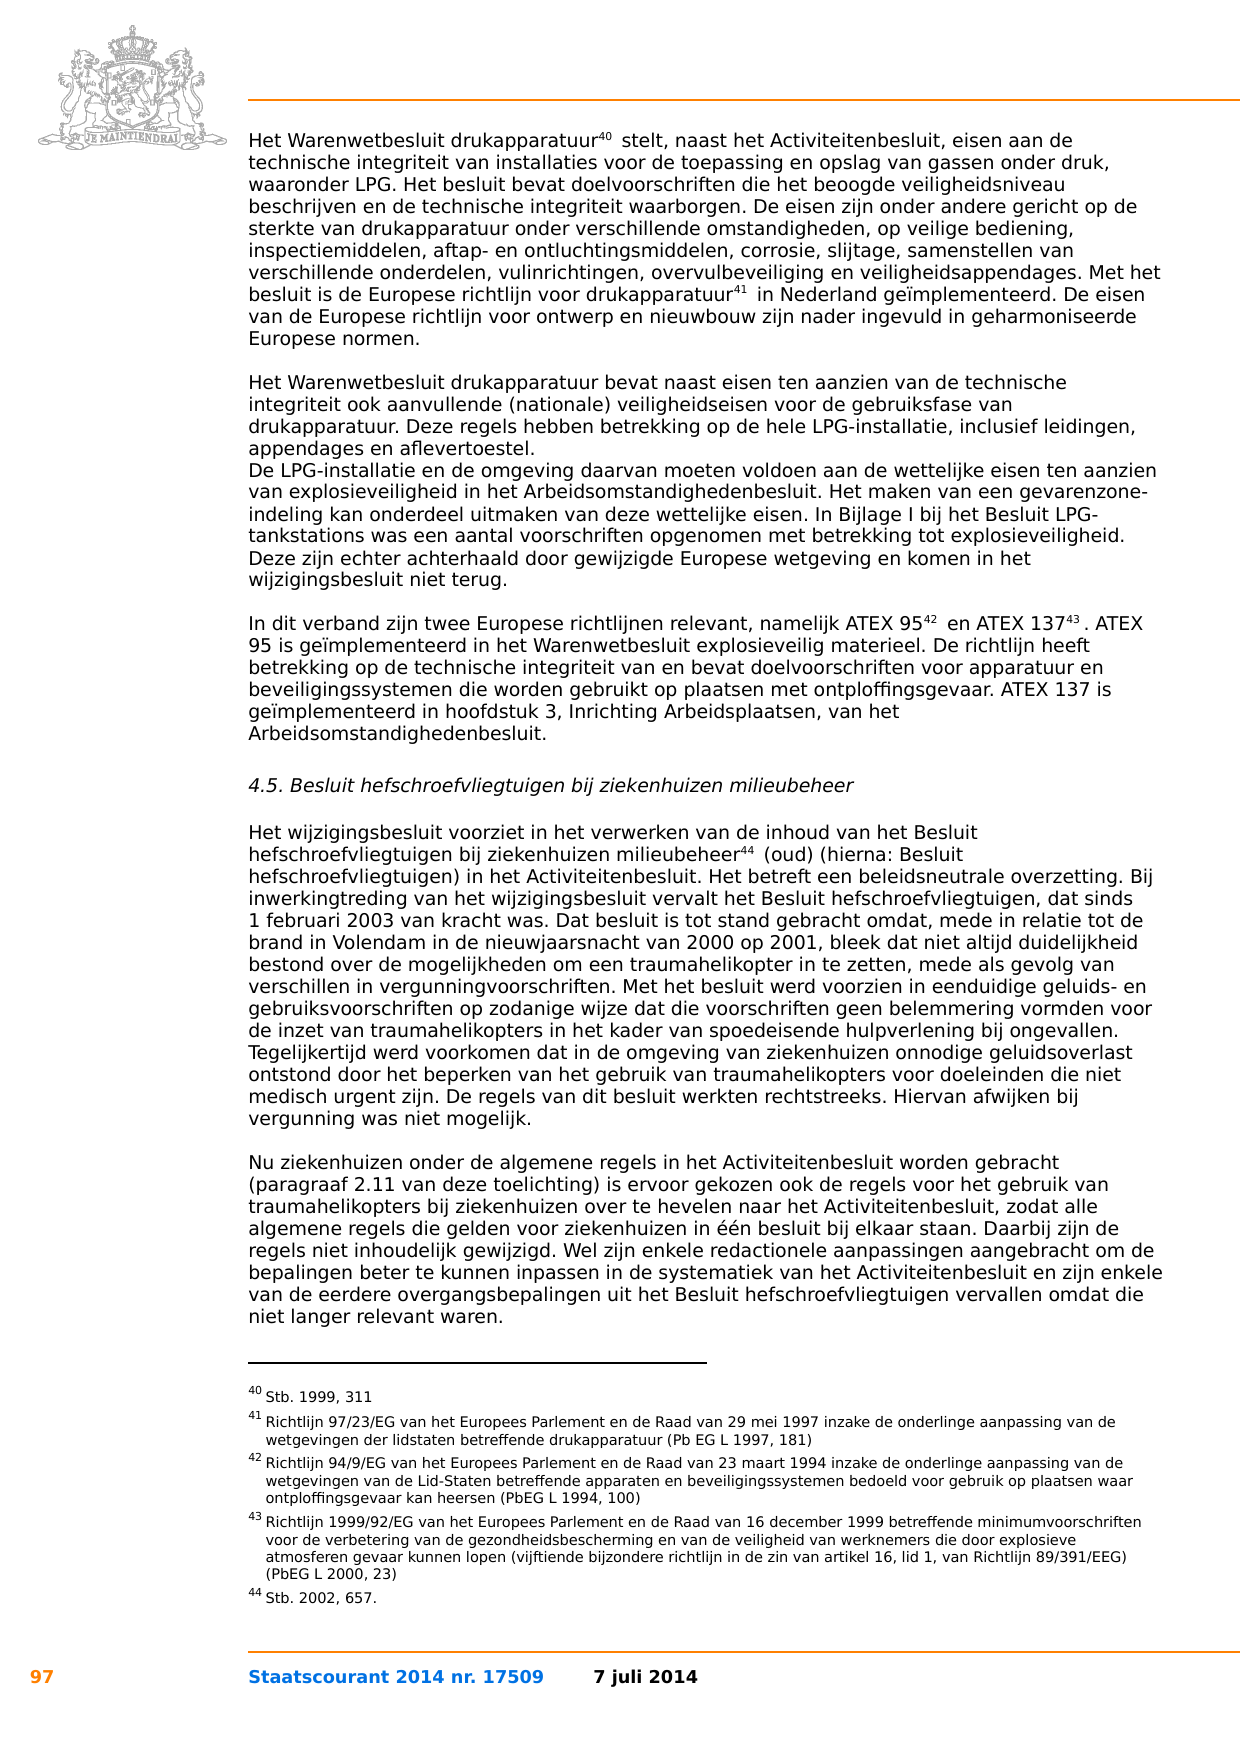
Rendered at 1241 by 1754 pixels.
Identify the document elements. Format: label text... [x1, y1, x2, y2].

text Het wijzigingsbesluit voorziet in het verwerken van de inhoud van het Besluit hefschroefvliegtuigen bij ziekenhuizen milieubeheer (oud) (hierna: Besluit hefschroefvliegtuigen) in het Activiteitenbesluit. Het betreft een beleidsneutrale overzetting. Bij inwerkingtreding van het wijzigingsbesluit vervalt het Besluit hefschroefvliegtuigen, dat sinds 1 februari 2003 van kracht was. Dat besluit is tot stand gebracht omdat, mede in relatie tot de brand in Volendam in de nieuwjaarsnacht van 2000 op 2001, bleek dat niet altijd duidelijkheid bestond over de mogelijkheden om een traumahelikopter in te zetten, mede als gevolg van verschillen in vergunningvoorschriften. Met het besluit werd voorzien in eenduidige geluids- en gebruiksvoorschriften op zodanige wijze dat die voorschriften geen belemmering vormden voor de inzet van traumahelikopters in het kader van spoedeisende hulpverlening bij ongevallen. Tegelijkertijd werd voorkomen dat in de omgeving van ziekenhuizen onnodige geluidsoverlast ontstond door het beperken van het gebruik van traumahelikopters voor doeleinden die niet medisch urgent zijn. De regels van dit besluit werkten rechtstreeks. Hiervan afwijken bij vergunning was niet mogelijk. [248, 822, 1163, 1130]
text Richtlijn 94/9/EG van het Europees Parlement en de Raad van 23 maart 1994 inzake de onderlinge aanpassing van de wetgevingen van de Lid-Staten betreffende apparaten en beveiligingssystemen bedoeld voor gebruik op plaatsen waar ontploffingsgevaar kan heersen (PbEG L 1994, 100) [248, 1451, 1163, 1507]
text Richtlijn 97/23/EG van het Europees Parlement en de Raad van 29 mei 1997 inzake de onderlinge aanpassing van de wetgevingen der lidstaten betreffende drukapparatuur (Pb EG L 1997, 181) [248, 1409, 1163, 1448]
text Richtlijn 1999/92/EG van het Europees Parlement en de Raad van 16 december 1999 betreffende minimumvoorschriften voor de verbetering van de gezondheidsbescherming en van de veiligheid van werknemers die door explosieve atmosferen gevaar kunnen lopen (vĳftiende bĳzondere richtlĳn in de zin van artikel 16, lid 1, van Richtlĳn 89/391/EEG) (PbEG L 2000, 23) [248, 1510, 1163, 1583]
text Het Warenwetbesluit drukapparatuur bevat naast eisen ten aanzien van de technische integriteit ook aanvullende (nationale) veiligheidseisen voor de gebruiksfase van drukapparatuur. Deze regels hebben betrekking op de hele LPG-installatie, inclusief leidingen, appendages en aflevertoestel. [248, 372, 1163, 459]
text Stb. 2002, 657. [248, 1586, 1163, 1608]
text In dit verband zijn twee Europese richtlijnen relevant, namelijk ATEX 95 en ATEX 137. ATEX 95 is geïmplementeerd in het Warenwetbesluit explosieveilig materieel. De richtlijn heeft betrekking op de technische integriteit van en bevat doelvoorschriften voor apparatuur en beveiligingssystemen die worden gebruikt op plaatsen met ontploffingsgevaar. ATEX 137 is geïmplementeerd in hoofdstuk 3, Inrichting Arbeidsplaatsen, van het Arbeidsomstandighedenbesluit. [248, 613, 1163, 745]
text Stb. 1999, 311 [248, 1384, 1163, 1407]
text Het Warenwetbesluit drukapparatuur stelt, naast het Activiteitenbesluit, eisen aan de technische integriteit van installaties voor de toepassing en opslag van gassen onder druk, waaronder LPG. Het besluit bevat doelvoorschriften die het beoogde veiligheidsniveau beschrijven en de technische integriteit waarborgen. De eisen zijn onder andere gericht op de sterkte van drukapparatuur onder verschillende omstandigheden, op veilige bediening, inspectiemiddelen, aftap- en ontluchtingsmiddelen, corrosie, slijtage, samenstellen van verschillende onderdelen, vulinrichtingen, overvulbeveiliging en veiligheidsappendages. Met het besluit is de Europese richtlijn voor drukapparatuur in Nederland geïmplementeerd. De eisen van de Europese richtlijn voor ontwerp en nieuwbouw zijn nader ingevuld in geharmoniseerde Europese normen. [248, 130, 1163, 350]
subtitle 4.5. Besluit hefschroefvliegtuigen bij ziekenhuizen milieubeheer [248, 775, 1163, 797]
text De LPG-installatie en de omgeving daarvan moeten voldoen aan de wettelijke eisen ten aanzien van explosieveiligheid in het Arbeidsomstandighedenbesluit. Het maken van een gevarenzone-indeling kan onderdeel uitmaken van deze wettelijke eisen. In Bijlage I bij het Besluit LPG-tankstations was een aantal voorschriften opgenomen met betrekking tot explosieveiligheid. Deze zijn echter achterhaald door gewijzigde Europese wetgeving en komen in het wijzigingsbesluit niet terug. [248, 459, 1163, 591]
text Nu ziekenhuizen onder de algemene regels in het Activiteitenbesluit worden gebracht (paragraaf 2.11 van deze toelichting) is ervoor gekozen ook de regels voor het gebruik van traumahelikopters bij ziekenhuizen over te hevelen naar het Activiteitenbesluit, zodat alle algemene regels die gelden voor ziekenhuizen in één besluit bij elkaar staan. Daarbij zijn de regels niet inhoudelijk gewijzigd. Wel zijn enkele redactionele aanpassingen aangebracht om de bepalingen beter te kunnen inpassen in de systematiek van het Activiteitenbesluit en zijn enkele van de eerdere overgangsbepalingen uit het Besluit hefschroefvliegtuigen vervallen omdat die niet langer relevant waren. [248, 1152, 1163, 1327]
picture [38, 25, 227, 150]
